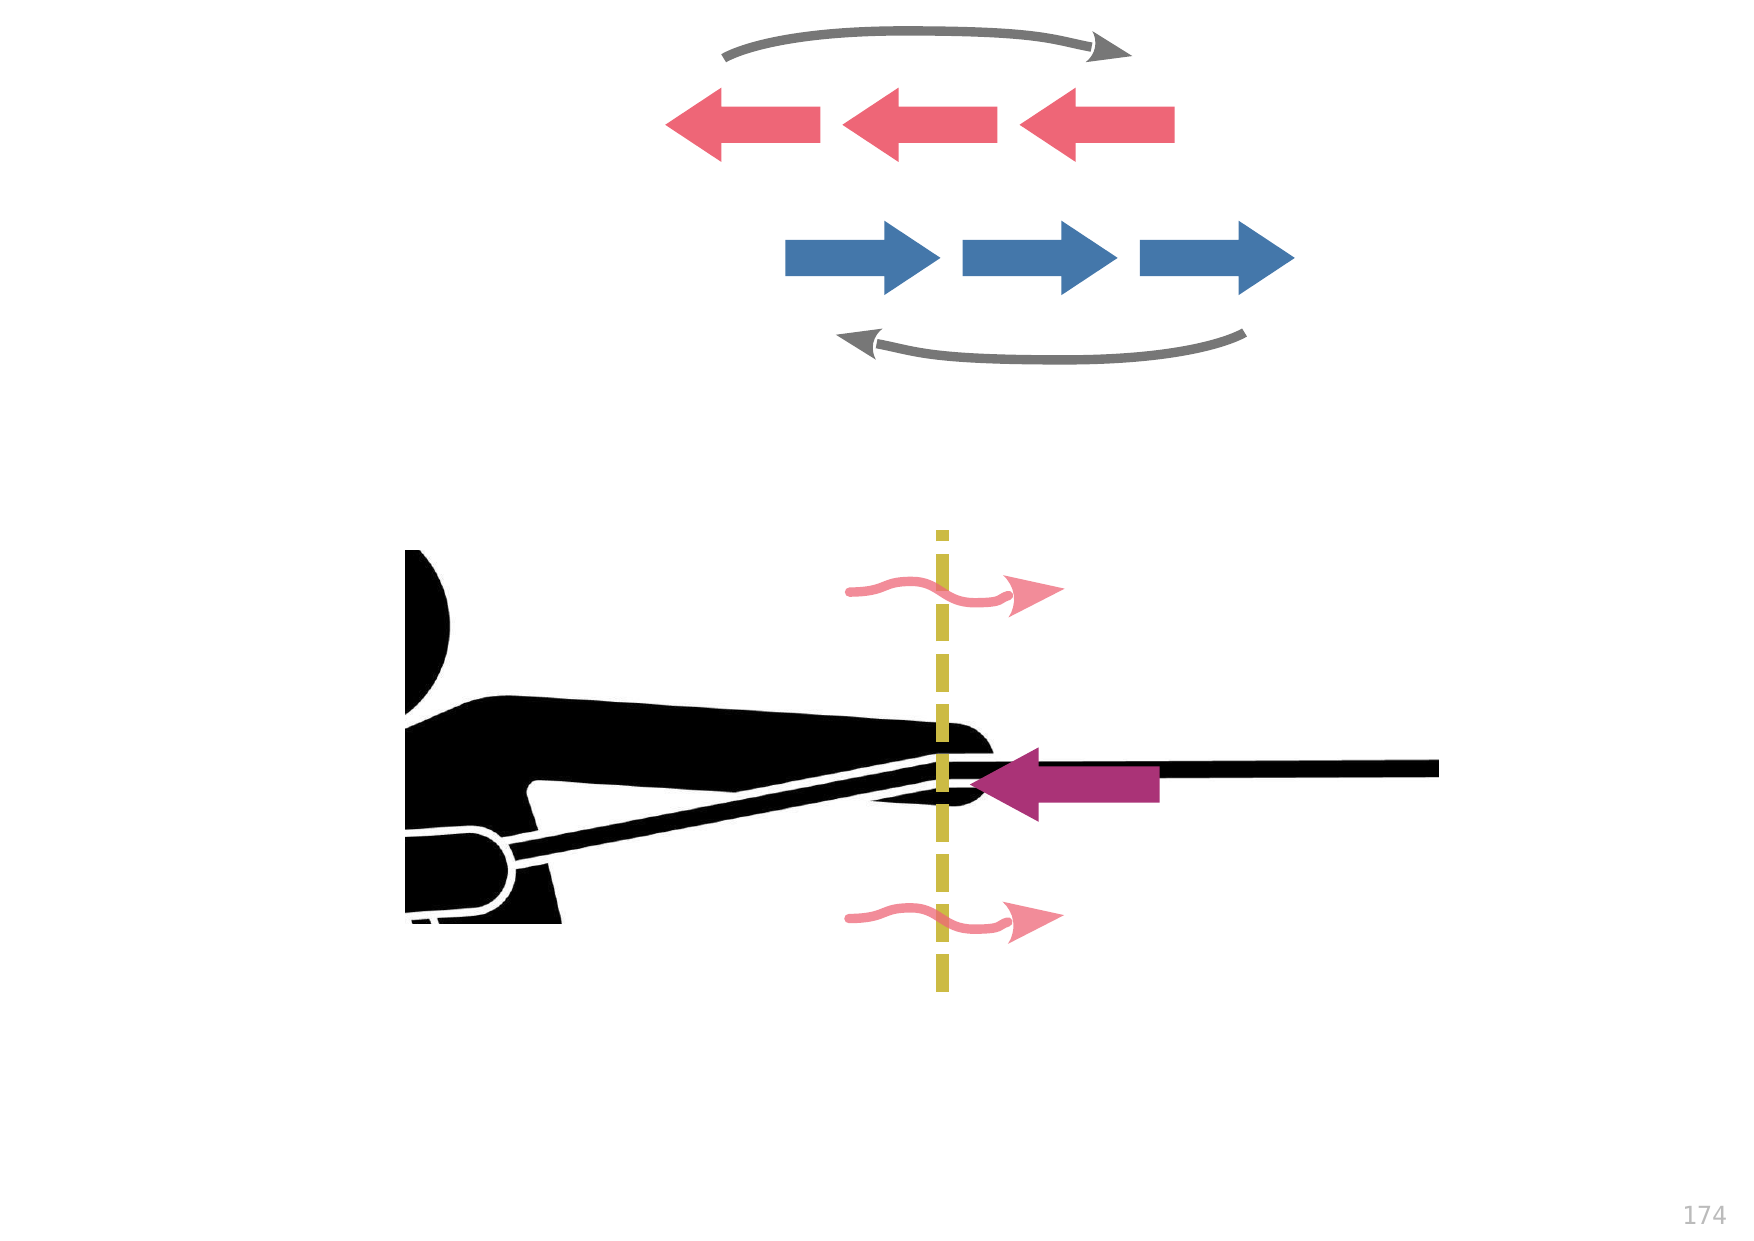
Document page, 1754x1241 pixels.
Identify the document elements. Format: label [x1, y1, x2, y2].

text_box [1019, 87, 1175, 162]
picture [405, 550, 1439, 924]
text_box [665, 87, 821, 162]
text_box [969, 747, 1160, 822]
text_box [842, 87, 998, 162]
text_box [785, 220, 941, 296]
text_box [1139, 220, 1295, 296]
text_box [962, 220, 1118, 296]
